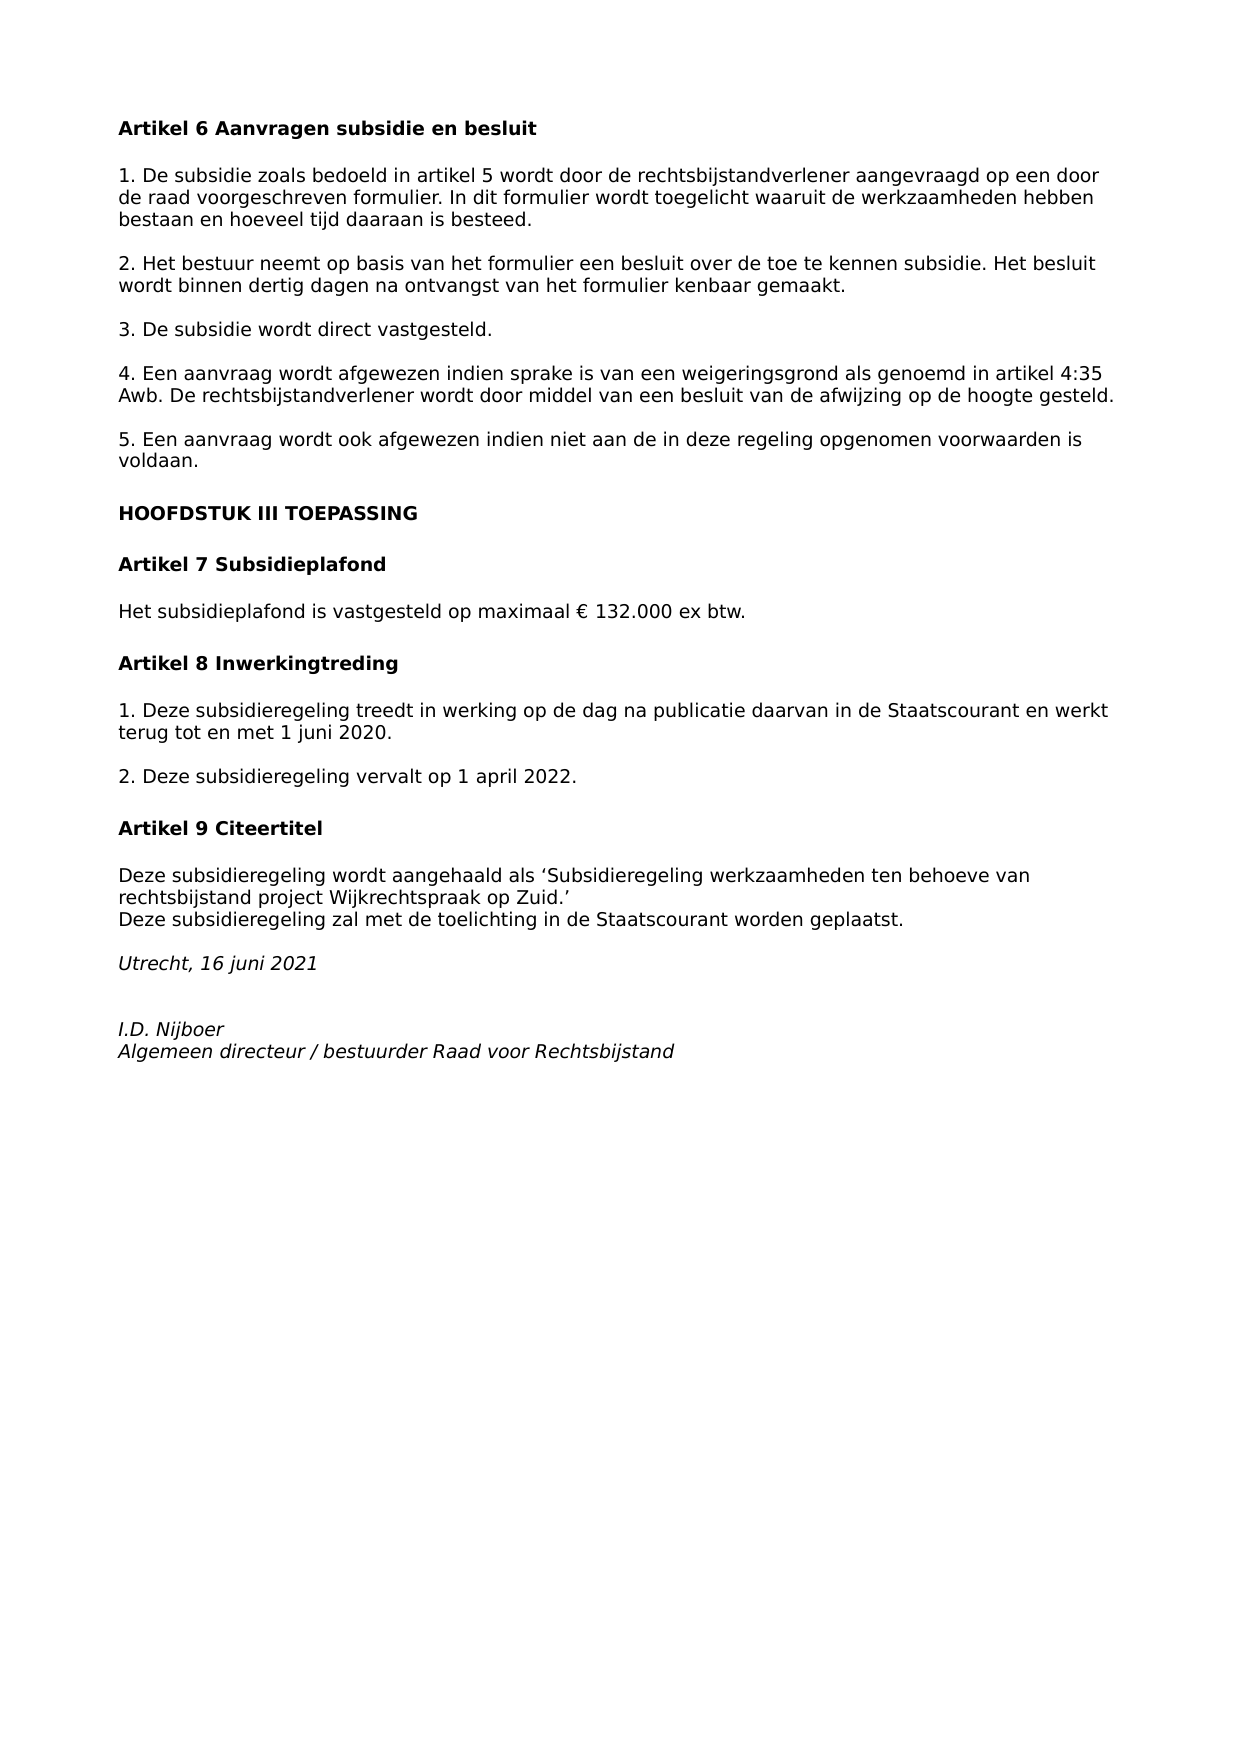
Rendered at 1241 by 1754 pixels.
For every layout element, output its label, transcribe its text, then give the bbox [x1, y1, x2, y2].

subtitle Artikel 7 Subsidieplafond [118, 554, 1122, 576]
text 2. Het bestuur neemt op basis van het formulier een besluit over de toe te kennen subsidie. Het besluit wordt binnen dertig dagen na ontvangst van het formulier kenbaar gemaakt. [118, 253, 1122, 297]
subtitle Artikel 6 Aanvragen subsidie en besluit [118, 118, 1122, 140]
text 1. Deze subsidieregeling treedt in werking op de dag na publicatie daarvan in de Staatscourant en werkt terug tot en met 1 juni 2020. [118, 700, 1122, 744]
text Utrecht, 16 juni 2021 [118, 953, 1122, 975]
subtitle Artikel 9 Citeertitel [118, 818, 1122, 840]
text 2. Deze subsidieregeling vervalt op 1 april 2022. [118, 766, 1122, 788]
text 4. Een aanvraag wordt afgewezen indien sprake is van een weigeringsgrond als genoemd in artikel 4:35 Awb. De rechtsbijstandverlener wordt door middel van een besluit van de afwijzing op de hoogte gesteld. [118, 363, 1122, 407]
subtitle HOOFDSTUK III TOEPASSING [118, 502, 1122, 524]
text Het subsidieplafond is vastgesteld op maximaal € 132.000 ex btw. [118, 601, 1122, 623]
text I.D. Nijboer Algemeen directeur / bestuurder Raad voor Rechtsbijstand [118, 997, 1122, 1063]
text 1. De subsidie zoals bedoeld in artikel 5 wordt door de rechtsbijstandverlener aangevraagd op een door de raad voorgeschreven formulier. In dit formulier wordt toegelicht waaruit de werkzaamheden hebben bestaan en hoeveel tijd daaraan is besteed. [118, 165, 1122, 231]
text Deze subsidieregeling zal met de toelichting in de Staatscourant worden geplaatst. [118, 909, 1122, 931]
subtitle Artikel 8 Inwerkingtreding [118, 653, 1122, 675]
text 5. Een aanvraag wordt ook afgewezen indien niet aan de in deze regeling opgenomen voorwaarden is voldaan. [118, 428, 1122, 472]
text 3. De subsidie wordt direct vastgesteld. [118, 319, 1122, 341]
text Deze subsidieregeling wordt aangehaald als ‘Subsidieregeling werkzaamheden ten behoeve van rechtsbijstand project Wijkrechtspraak op Zuid.’ [118, 865, 1122, 909]
